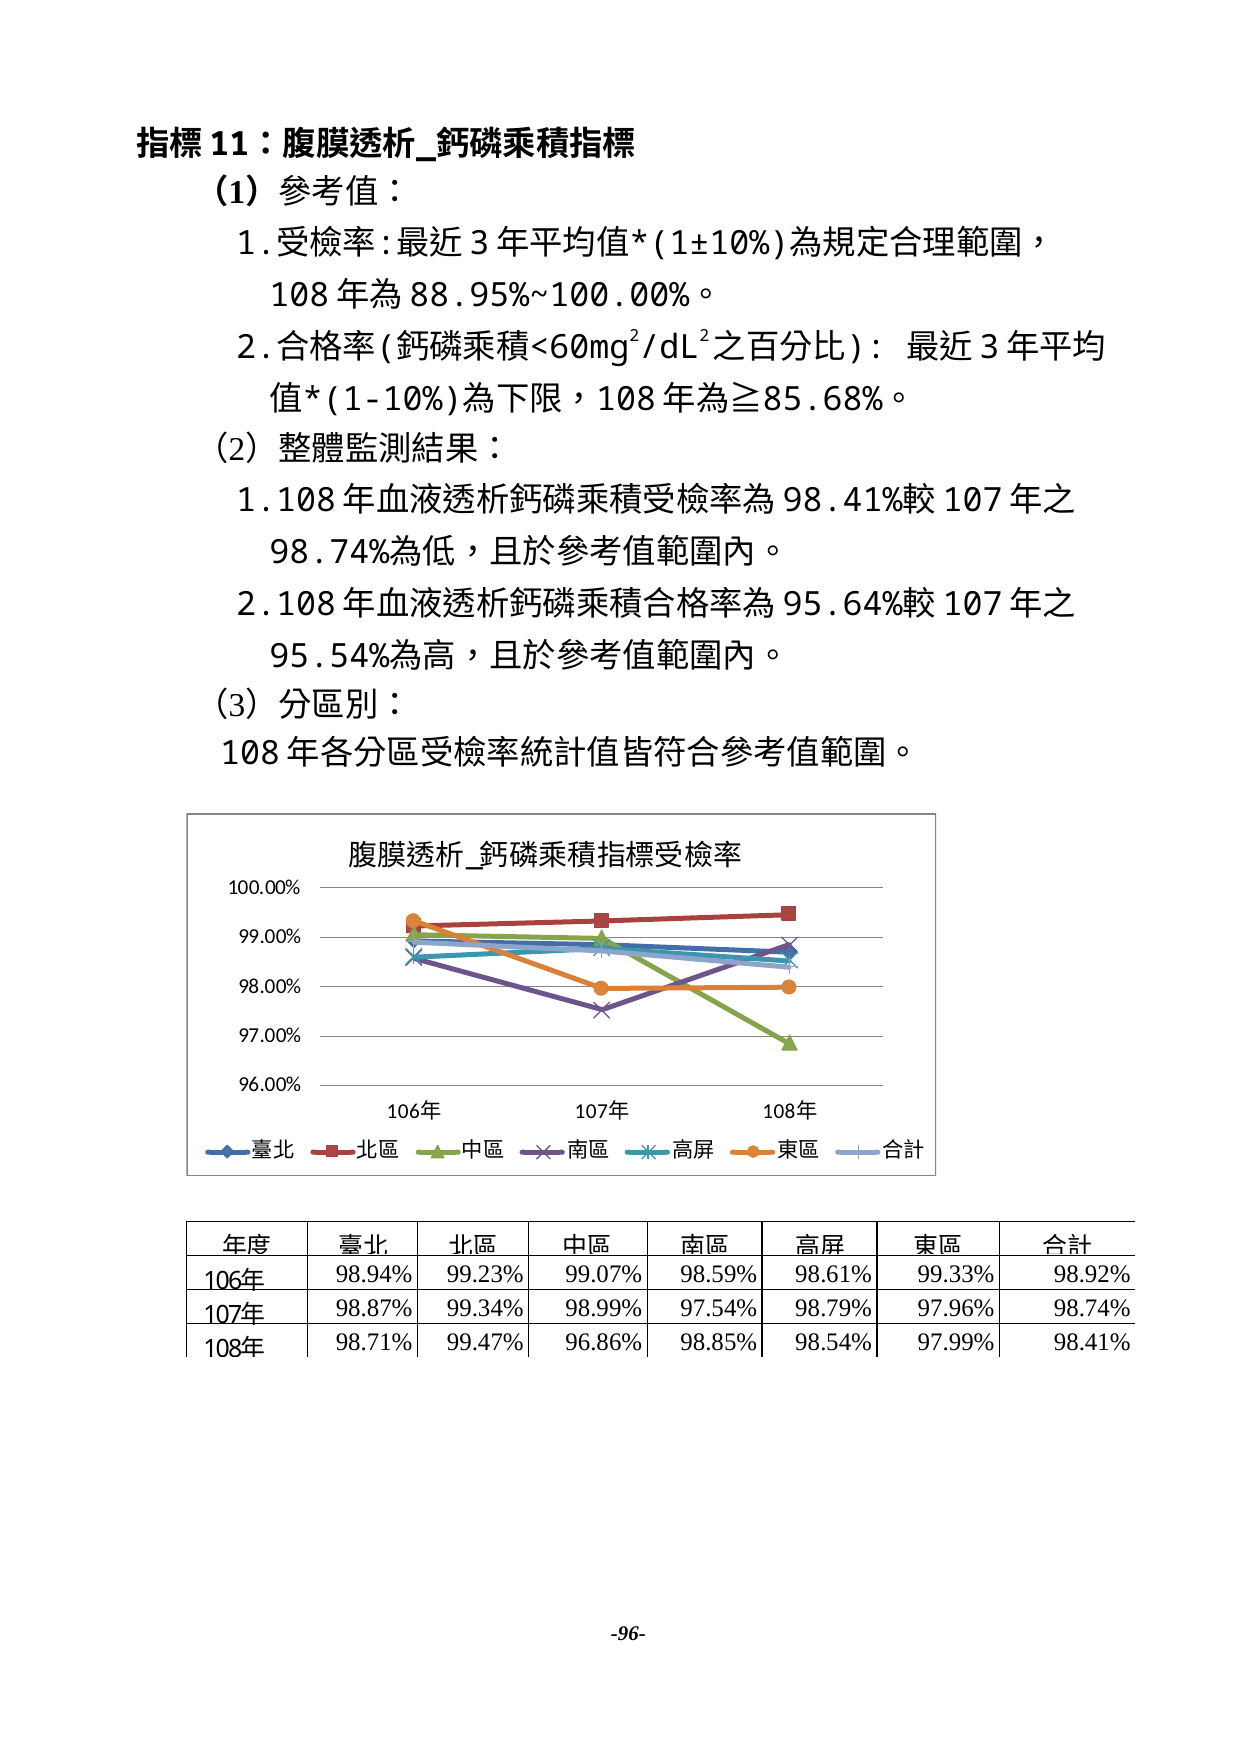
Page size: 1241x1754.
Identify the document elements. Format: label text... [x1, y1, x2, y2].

list 分區別： [195, 678, 1122, 726]
list 整體監測結果： [195, 421, 1122, 469]
text 108年各分區受檢率統計值皆符合參考值範圍。 [220, 726, 1111, 774]
list 參考值： [195, 165, 1122, 213]
text 2.合格率(鈣磷乘積<60mg2/dL2之百分比): 最近3年平均值*(1-10%)為下限，108年為≧85.68%。 [236, 317, 1111, 421]
text 1.受檢率:最近3年平均值*(1±10%)為規定合理範圍，108年為88.95%~100.00%。 [236, 213, 1111, 317]
text 2.108年血液透析鈣磷乘積合格率為95.64%較107年之95.54%為高，且於參考值範圍內。 [236, 574, 1111, 678]
subtitle 指標11：腹膜透析_鈣磷乘積指標 [136, 116, 1122, 165]
text 1.108年血液透析鈣磷乘積受檢率為98.41%較107年之98.74%為低，且於參考值範圍內。 [236, 469, 1111, 574]
